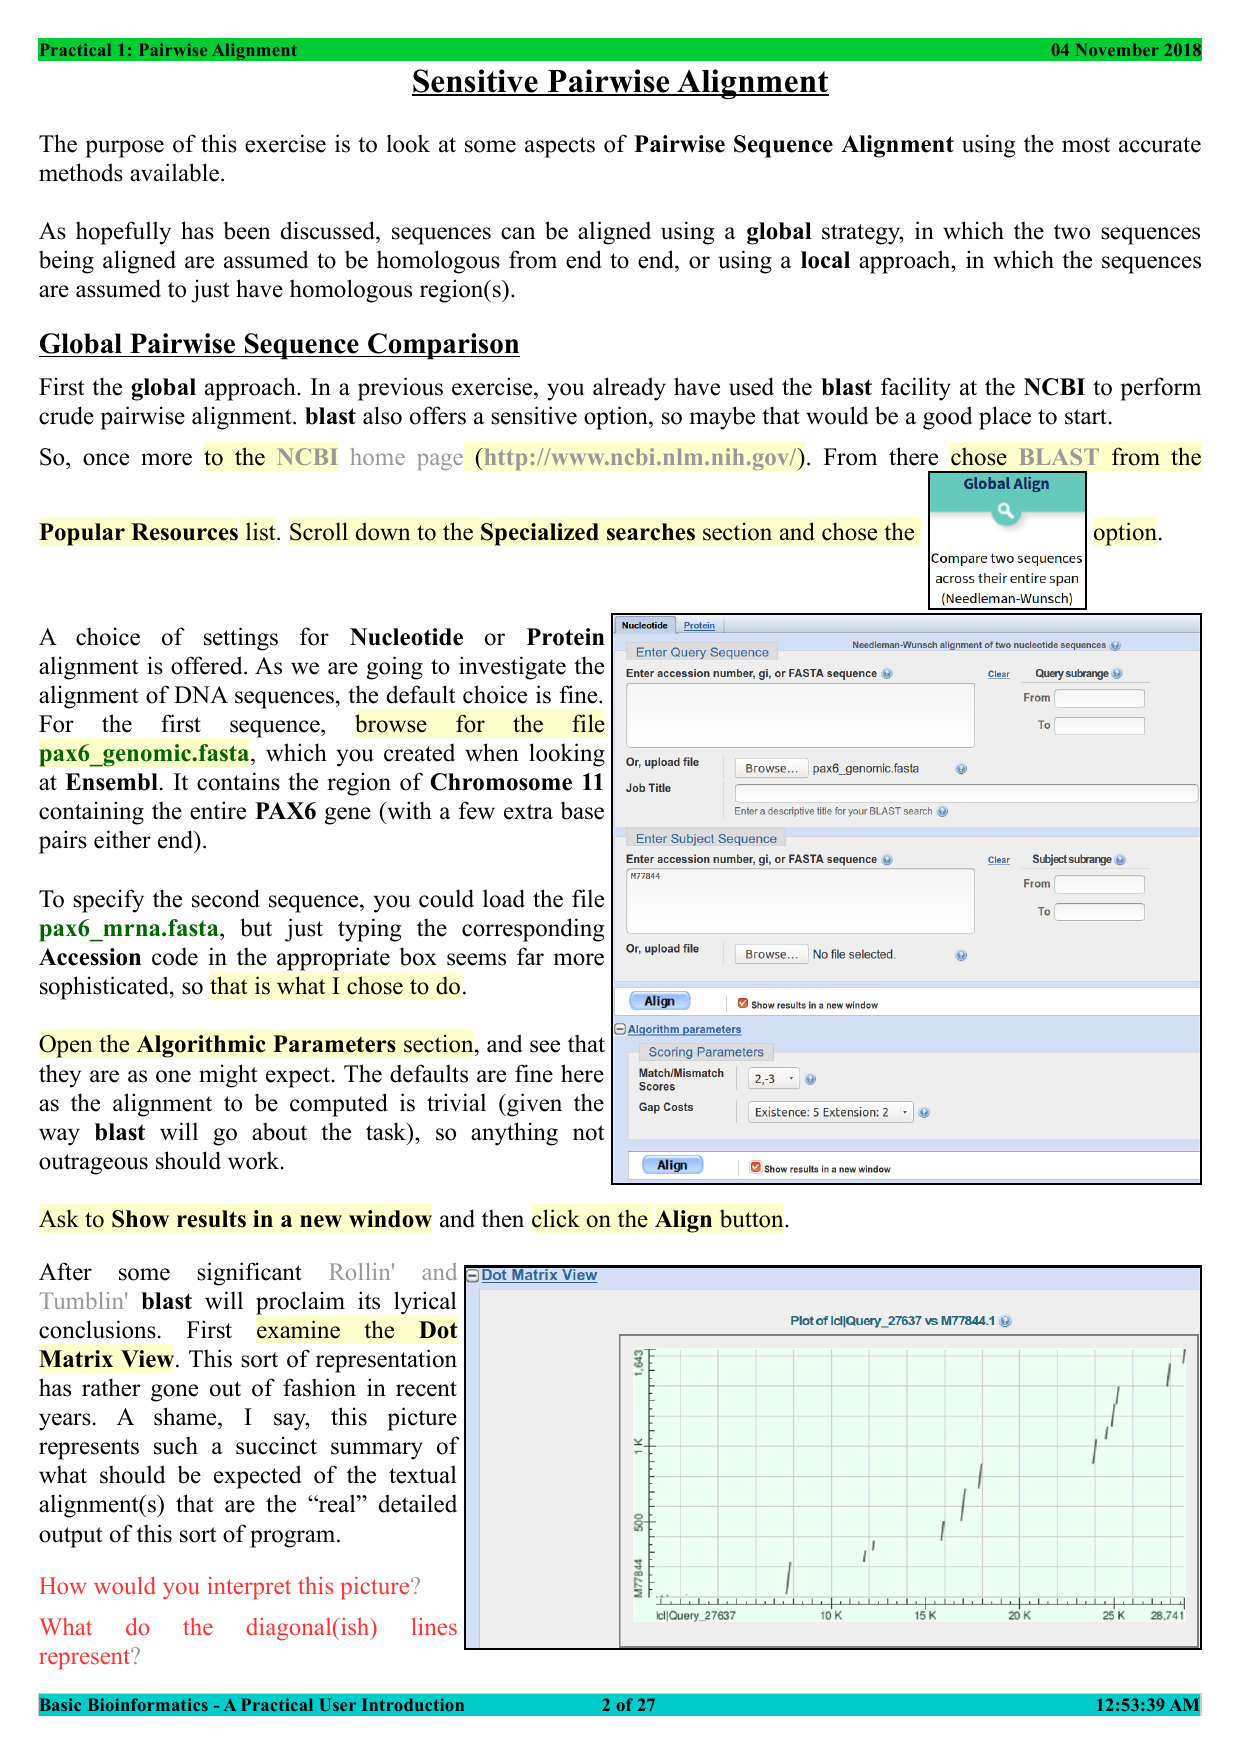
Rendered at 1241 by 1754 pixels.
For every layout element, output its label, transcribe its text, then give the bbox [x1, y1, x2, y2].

text The purpose of this exercise is to look at some aspects of Pairwise Sequence Alignment using the most accurate methods available. [38, 128, 1202, 187]
text What do the diagonal(ish) lines represent? [38, 1612, 1202, 1670]
text A choice of settings for Nucleotide or Protein alignment is offered. As we are going to investigate the alignment of DNA sequences, the default choice is fine. For the first sequence, browse for the file pax6_genomic.fasta, which you created when looking at Ensembl. It contains the region of Chromosome 11 containing the entire PAX6 gene (with a few extra base pairs either end). [38, 622, 611, 854]
picture [466, 1268, 1200, 1648]
text How would you interpret this picture? [38, 1571, 463, 1600]
picture [930, 473, 1085, 608]
text As hopefully has been discussed, sequences can be aligned using a global strategy, in which the two sequences being aligned are assumed to be homologous from end to end, or using a local approach, in which the sequences are assumed to just have homologous region(s). [38, 216, 1202, 303]
text To specify the second sequence, you could load the file pax6_mrna.fasta, but just typing the corresponding Accession code in the appropriate box seems far more sophisticated, so that is what I chose to do. [38, 884, 611, 1000]
picture [613, 615, 1200, 1183]
text Ask to Show results in a new window and then click on the Align button. [38, 1204, 1202, 1233]
text Open the Algorithmic Parameters section, and see that they are as one might expect. The defaults are fine here as the alignment to be computed is trivial (given the way blast will go about the task), so anything not outrageous should work. [38, 1029, 611, 1175]
text Global Pairwise Sequence Comparison [38, 327, 1202, 360]
text Sensitive Pairwise Alignment [38, 61, 1202, 99]
text First the global approach. In a previous exercise, you already have used the blast facility at the NCBI to perform crude pairwise alignment. blast also offers a sensitive option, so maybe that would be a good place to start. [38, 372, 1202, 430]
text So, once more to the NCBI home page (http://www.ncbi.nlm.nih.gov/). From there chose BLAST from the Popular Resources list. Scroll down to the Specialized searches section and chose the option. [38, 442, 1202, 610]
text After some significant Rollin' and Tumblin' blast will proclaim its lyrical conclusions. First examine the Dot Matrix View. This sort of representation has rather gone out of fashion in recent years. A shame, I say, this picture represents such a succinct summary of what should be expected of the textual alignment(s) that are the “real” detailed output of this sort of program. [38, 1257, 1202, 1650]
